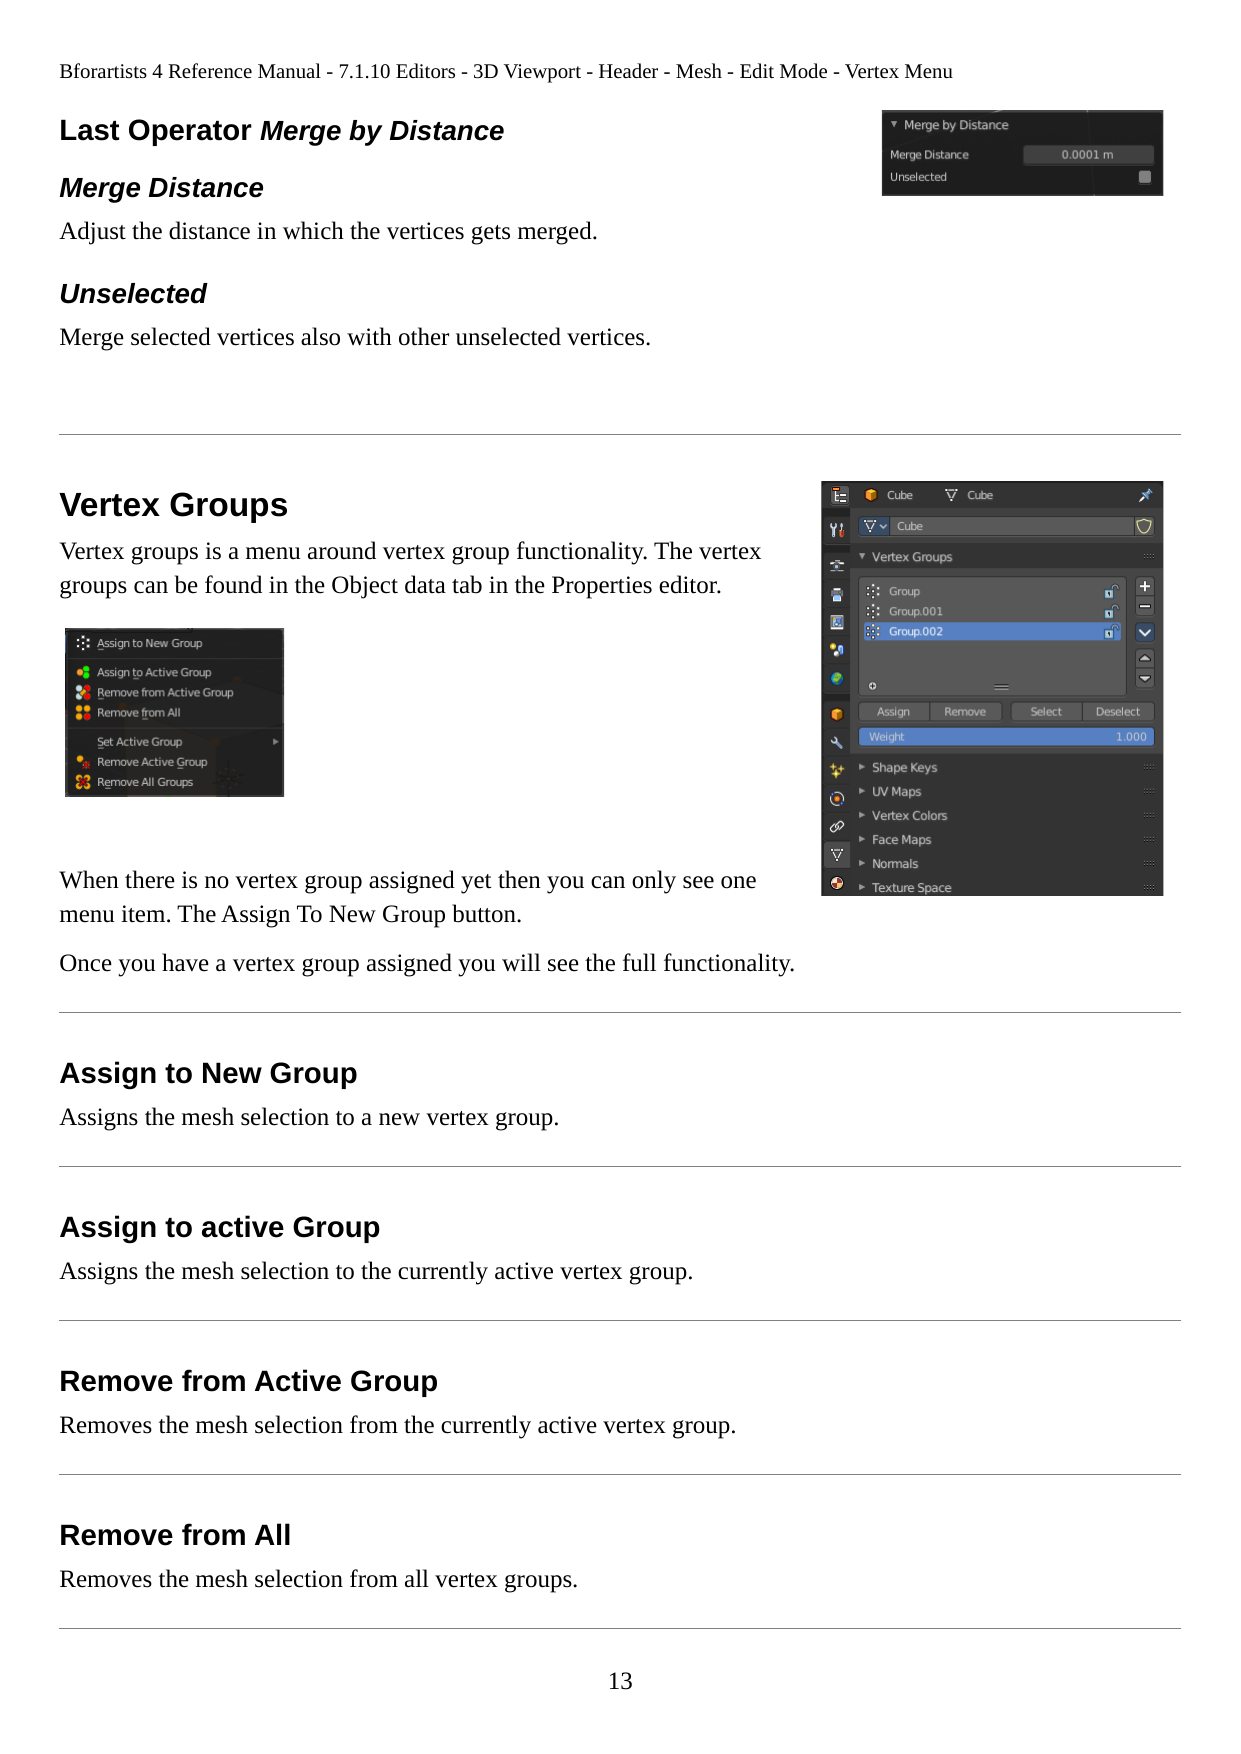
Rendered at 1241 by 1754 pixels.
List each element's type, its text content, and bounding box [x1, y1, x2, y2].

text When there is no vertex group assigned yet then you can only see one menu item. The Assign To New Group button. [59, 865, 1181, 928]
picture [881, 110, 1164, 196]
picture [65, 628, 285, 797]
subtitle Vertex Groups [59, 485, 821, 523]
subtitle Assign to active Group [59, 1210, 1181, 1244]
subtitle Merge Distance [59, 171, 1181, 203]
text Merge selected vertices also with other unselected vertices. [59, 322, 1181, 350]
subtitle Remove from Active Group [59, 1364, 1181, 1398]
text Adjust the distance in which the vertices gets merged. [59, 216, 1181, 244]
subtitle Last Operator Merge by Distance [59, 113, 881, 146]
text Removes the mesh selection from all vertex groups. [59, 1564, 1181, 1593]
text Removes the mesh selection from the currently active vertex group. [59, 1411, 1181, 1439]
text Assigns the mesh selection to a new vertex group. [59, 1102, 1181, 1131]
picture [821, 481, 1164, 896]
subtitle Unselected [59, 277, 1181, 309]
subtitle Remove from All [59, 1518, 1181, 1552]
subtitle [1164, 485, 1181, 523]
text Assigns the mesh selection to the currently active vertex group. [59, 1256, 1181, 1285]
text Once you have a vertex group assigned you will see the full functionality. [59, 948, 1181, 977]
subtitle Assign to New Group [59, 1056, 1181, 1090]
text Vertex groups is a menu around vertex group functionality. The vertex groups can be found in the Object data tab in the Properties editor. [59, 536, 821, 599]
